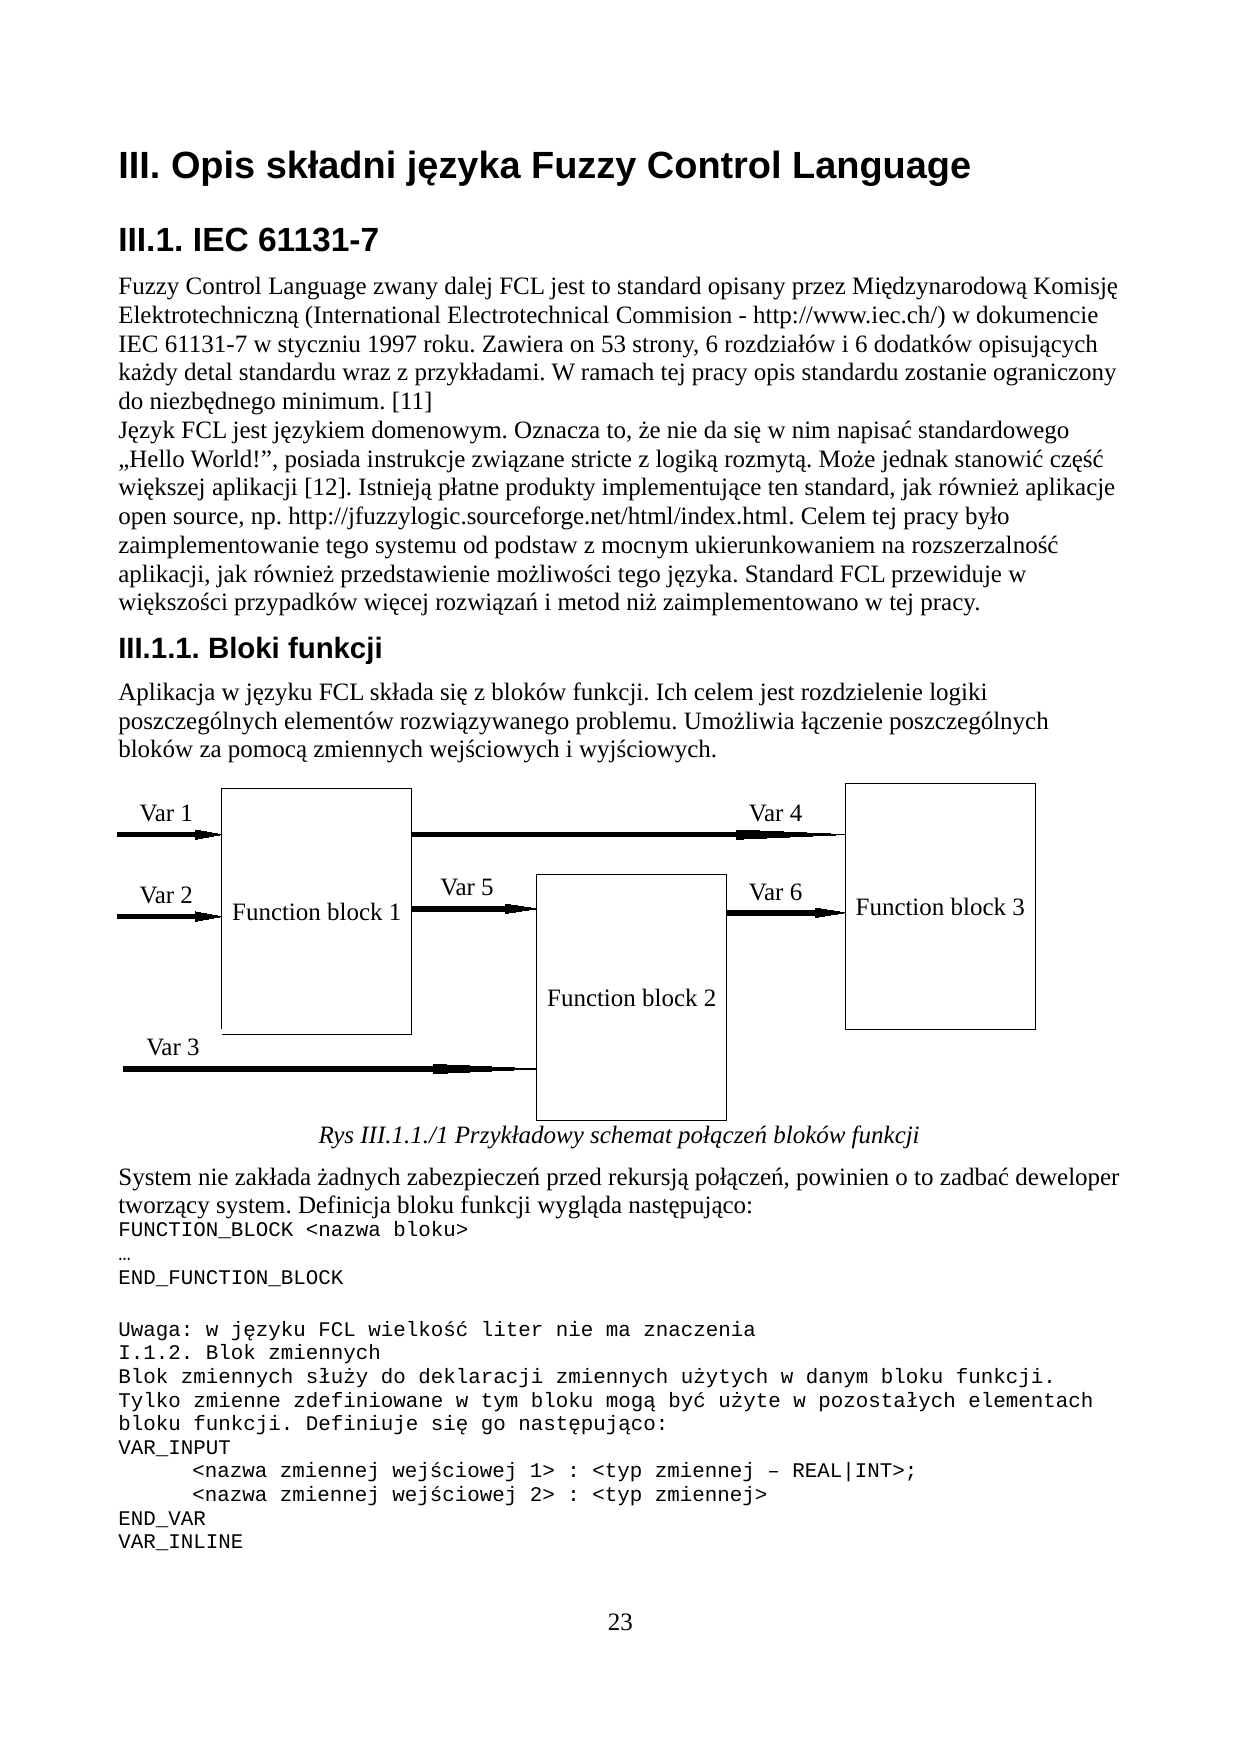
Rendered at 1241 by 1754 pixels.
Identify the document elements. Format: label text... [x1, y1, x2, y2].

text I.1.2. Blok zmiennych [118, 1342, 1122, 1366]
text FUNCTION_BLOCK <nazwa bloku> [118, 1219, 1122, 1243]
text VAR_INPUT [118, 1437, 1122, 1461]
subtitle Bloki funkcji [118, 631, 1122, 664]
subtitle IEC 61131-7 [118, 220, 1122, 259]
text System nie zakłada żadnych zabezpieczeń przed rekursją połączeń, powinien o to zadbać deweloper tworzący system. Definicja bloku funkcji wygląda następująco: [118, 1162, 1122, 1219]
text END_VAR [118, 1508, 1122, 1531]
text Fuzzy Control Language zwany dalej FCL jest to standard opisany przez Międzynarodową Komisję Elektrotechniczną (International Electrotechnical Commision - http://www.iec.ch/) w dokumencie IEC 61131-7 w styczniu 1997 roku. Zawiera on 53 strony, 6 rozdziałów i 6 dodatków opisujących każdy detal standardu wraz z przykładami. W ramach tej pracy opis standardu zostanie ograniczony do niezbędnego minimum. [11] [118, 271, 1122, 415]
text Aplikacja w języku FCL składa się z bloków funkcji. Ich celem jest rozdzielenie logiki poszczególnych elementów rozwiązywanego problemu. Umożliwia łączenie poszczególnych bloków za pomocą zmiennych wejściowych i wyjściowych. [118, 677, 1122, 763]
text <nazwa zmiennej wejściowej 2> : <typ zmiennej> [118, 1484, 1122, 1508]
text Uwaga: w języku FCL wielkość liter nie ma znaczenia [118, 1319, 1122, 1342]
text Język FCL jest językiem domenowym. Oznacza to, że nie da się w nim napisać standardowego „Hello World!”, posiada instrukcje związane stricte z logiką rozmytą. Może jednak stanowić część większej aplikacji [12]. Istnieją płatne produkty implementujące ten standard, jak również aplikacje open source, np. http://jfuzzylogic.sourceforge.net/html/index.html. Celem tej pracy było zaimplementowanie tego systemu od podstaw z mocnym ukierunkowaniem na rozszerzalność aplikacji, jak również przedstawienie możliwości tego języka. Standard FCL przewiduje w większości przypadków więcej rozwiązań i metod niż zaimplementowano w tej pracy. [118, 415, 1122, 616]
subtitle Opis składni języka Fuzzy Control Language [118, 143, 1122, 187]
text <nazwa zmiennej wejściowej 1> : <typ zmiennej – REAL|INT>; [118, 1461, 1122, 1484]
text VAR_INLINE [118, 1531, 1122, 1555]
text END_FUNCTION_BLOCK [118, 1267, 1122, 1290]
text Blok zmiennych służy do deklaracji zmiennych użytych w danym bloku funkcji. Tylko zmienne zdefiniowane w tym bloku mogą być użyte w pozostałych elementach bloku funkcji. Definiuje się go następująco: [118, 1366, 1122, 1437]
text … [118, 1243, 1122, 1267]
text Rys III.1.1./1 Przykładowy schemat połączeń bloków funkcji [118, 776, 1122, 1149]
